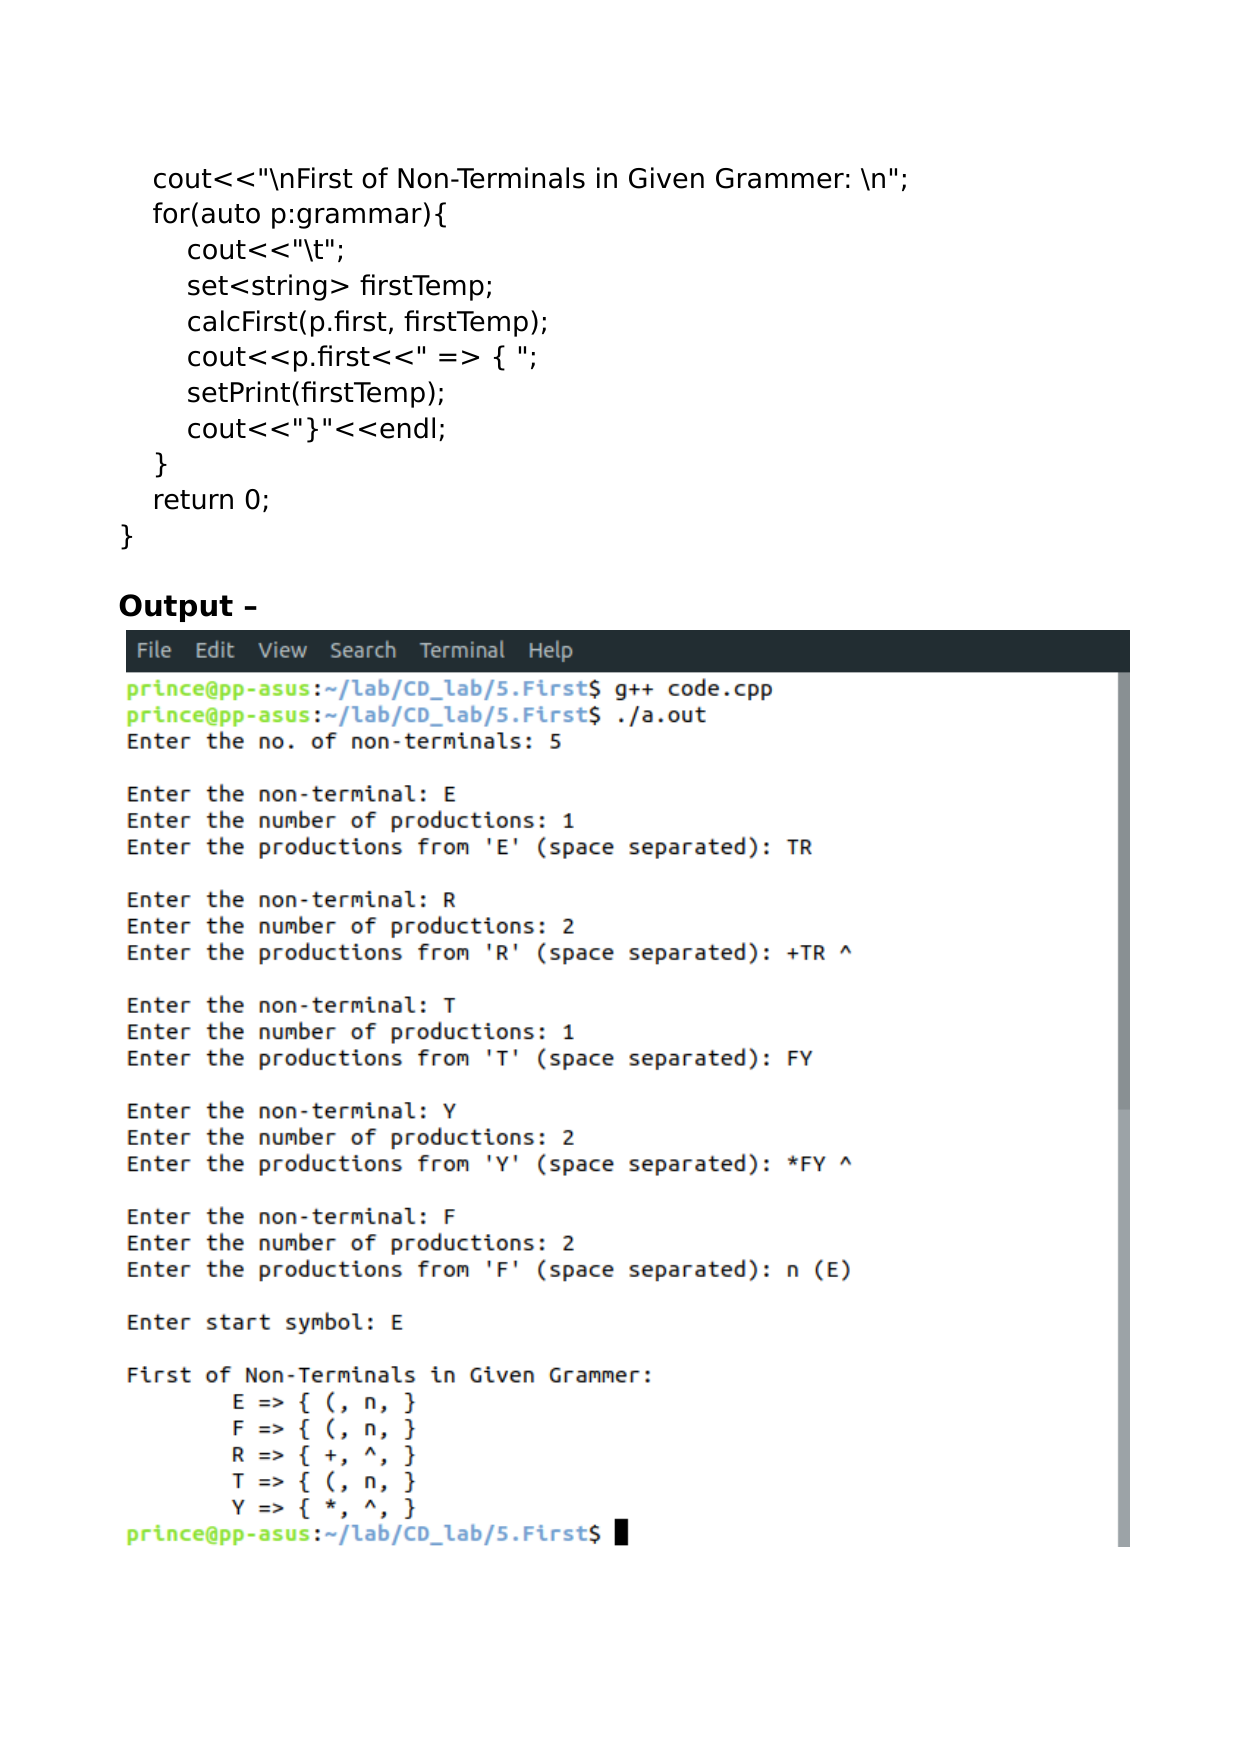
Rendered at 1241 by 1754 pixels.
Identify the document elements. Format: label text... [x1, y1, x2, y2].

text cout<<p.first<<" => { "; [118, 342, 1122, 373]
text } [118, 520, 1122, 552]
text calcFirst(p.first, firstTemp); [118, 306, 1122, 337]
picture [126, 630, 1130, 1547]
text set<string> firstTemp; [118, 270, 1122, 302]
text Output – [118, 589, 1122, 623]
text } [118, 449, 1122, 480]
text setPrint(firstTemp); [118, 377, 1122, 409]
text cout<<"}"<<endl; [118, 413, 1122, 445]
text cout<<"\nFirst of Non-Terminals in Given Grammer: \n"; [118, 163, 1122, 194]
text for(auto p:grammar){ [118, 199, 1122, 230]
text return 0; [118, 484, 1122, 516]
text cout<<"\t"; [118, 234, 1122, 266]
